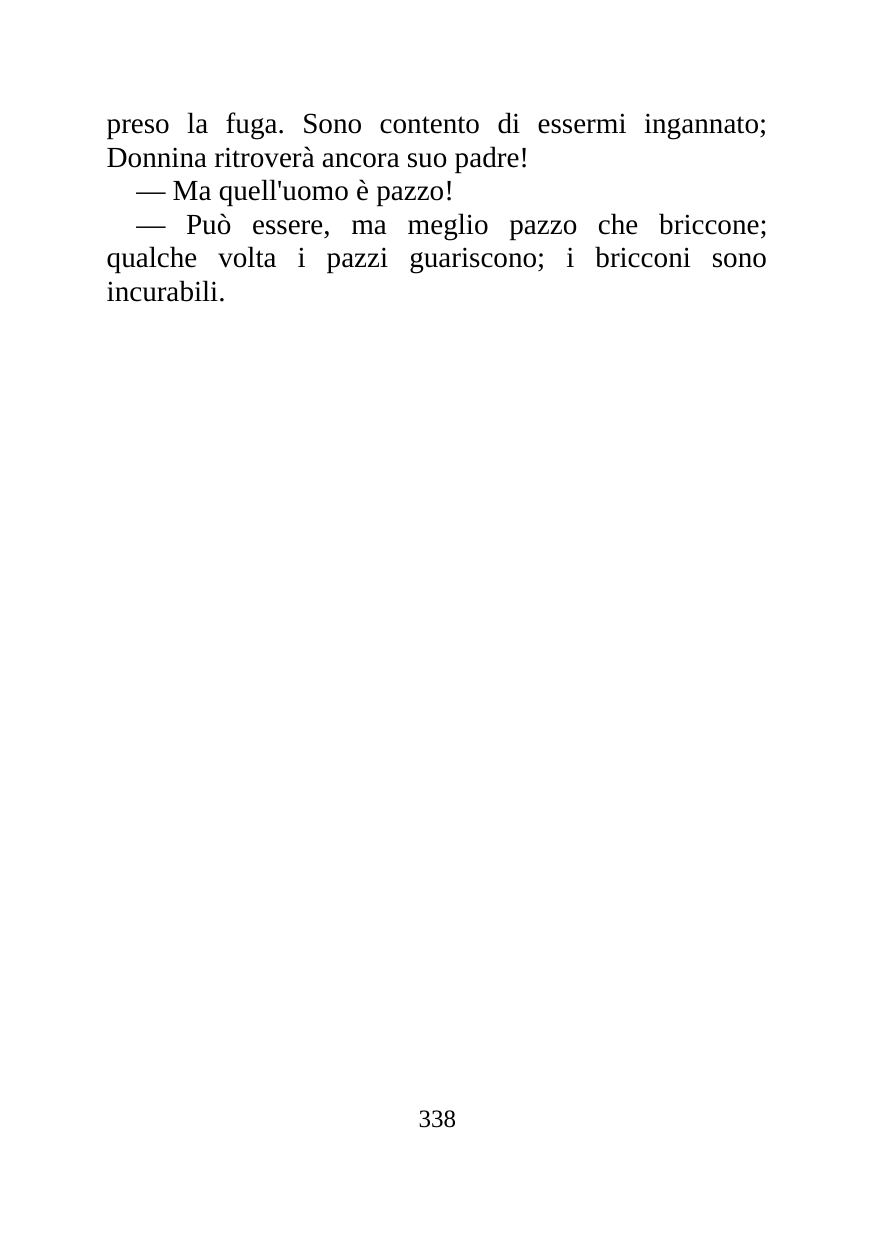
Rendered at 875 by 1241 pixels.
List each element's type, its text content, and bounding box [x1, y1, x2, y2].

text — Può essere, ma meglio pazzo che briccone; qualche volta i pazzi guariscono; i bricconi sono incurabili. [106, 207, 768, 308]
text preso la fuga. Sono contento di essermi ingannato; Donnina ritroverà ancora suo padre! [106, 106, 768, 173]
text — Ma quell'uomo è pazzo! [106, 173, 768, 207]
